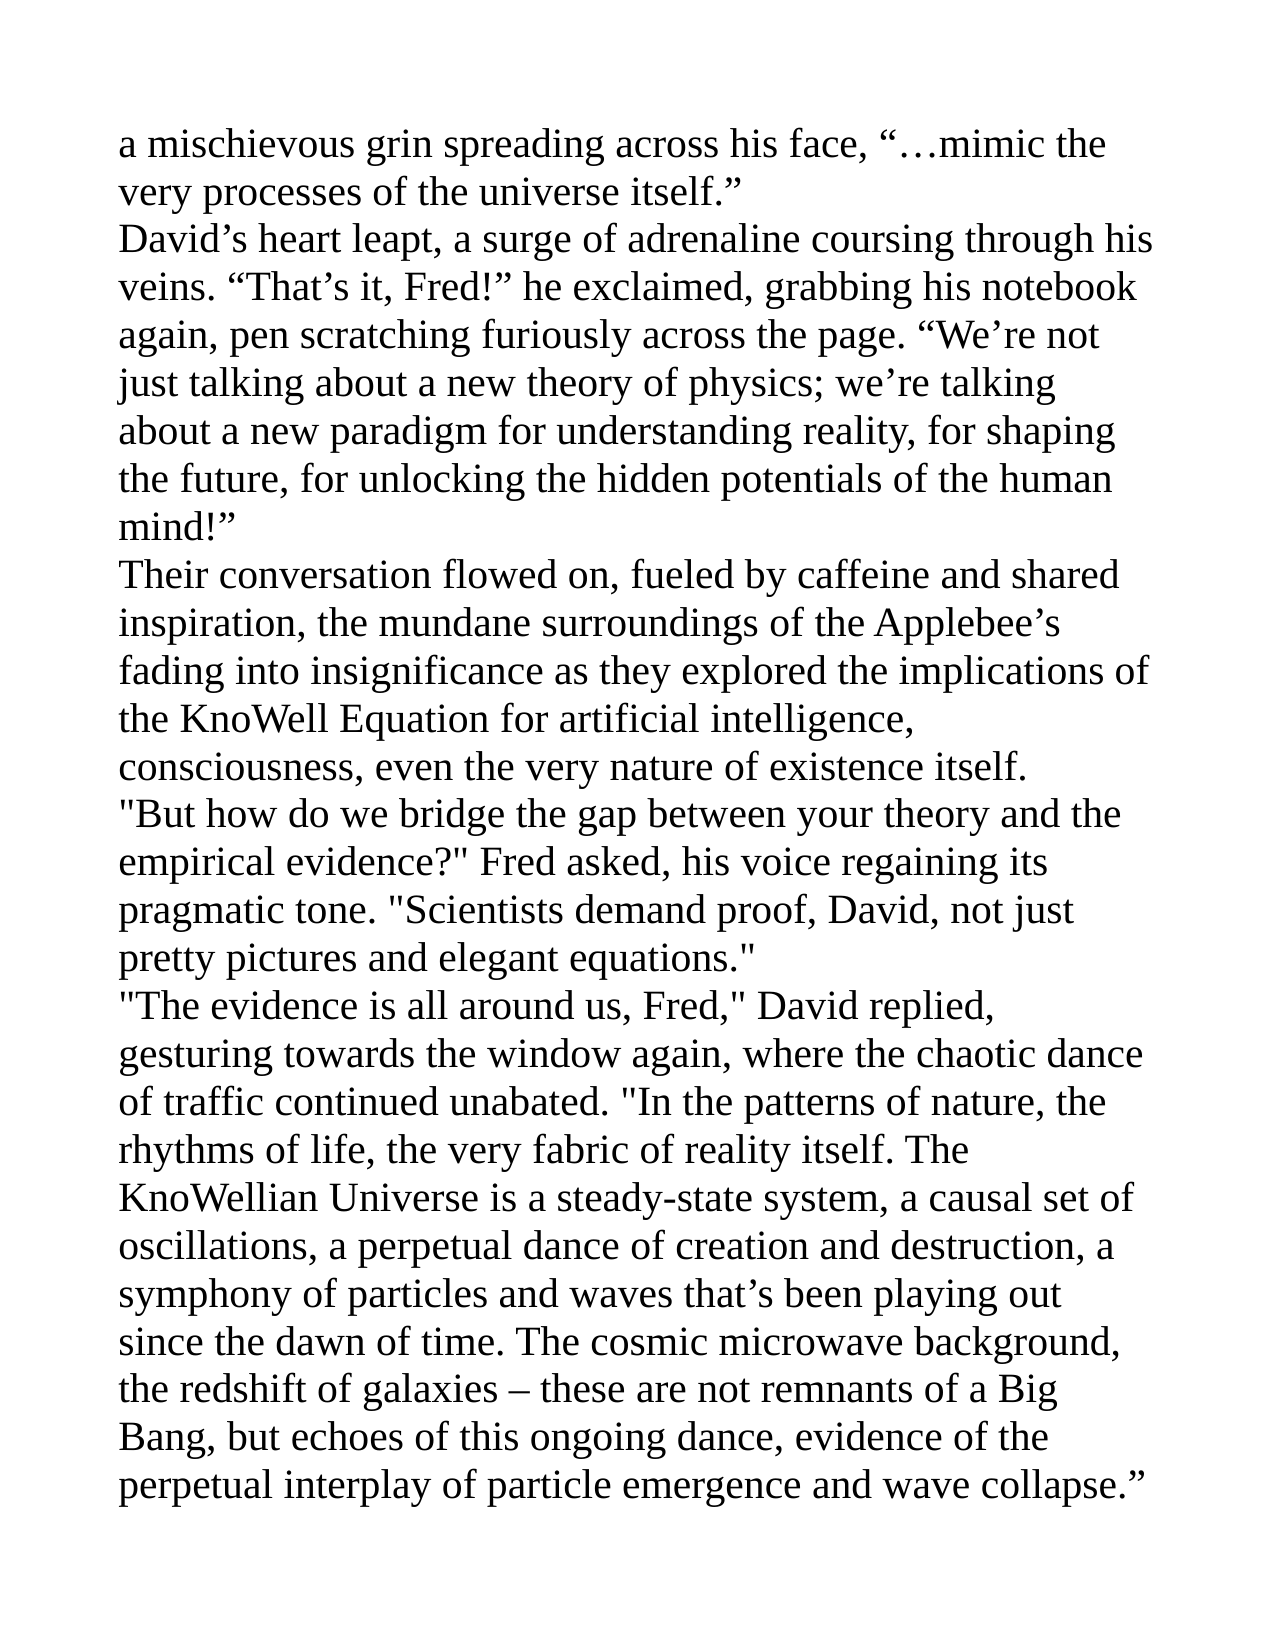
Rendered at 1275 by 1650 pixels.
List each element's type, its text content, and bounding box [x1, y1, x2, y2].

text "The evidence is all around us, Fred," David replied, gesturing towards the window again, where the chaotic dance of traffic continued unabated. "In the patterns of nature, the rhythms of life, the very fabric of reality itself. The KnoWellian Universe is a steady-state system, a causal set of oscillations, a perpetual dance of creation and destruction, a symphony of particles and waves that’s been playing out since the dawn of time. The cosmic microwave background, the redshift of galaxies – these are not remnants of a Big Bang, but echoes of this ongoing dance, evidence of the perpetual interplay of particle emergence and wave collapse.” [118, 981, 1157, 1508]
text "But how do we bridge the gap between your theory and the empirical evidence?" Fred asked, his voice regaining its pragmatic tone. "Scientists demand proof, David, not just pretty pictures and elegant equations." [118, 789, 1157, 981]
text David’s heart leapt, a surge of adrenaline coursing through his veins. “That’s it, Fred!” he exclaimed, grabbing his notebook again, pen scratching furiously across the page. “We’re not just talking about a new theory of physics; we’re talking about a new paradigm for understanding reality, for shaping the future, for unlocking the hidden potentials of the human mind!” [118, 214, 1157, 549]
text Their conversation flowed on, fueled by caffeine and shared inspiration, the mundane surroundings of the Applebee’s fading into insignificance as they explored the implications of the KnoWell Equation for artificial intelligence, consciousness, even the very nature of existence itself. [118, 549, 1157, 789]
text a mischievous grin spreading across his face, “…mimic the very processes of the universe itself.” [118, 118, 1157, 214]
